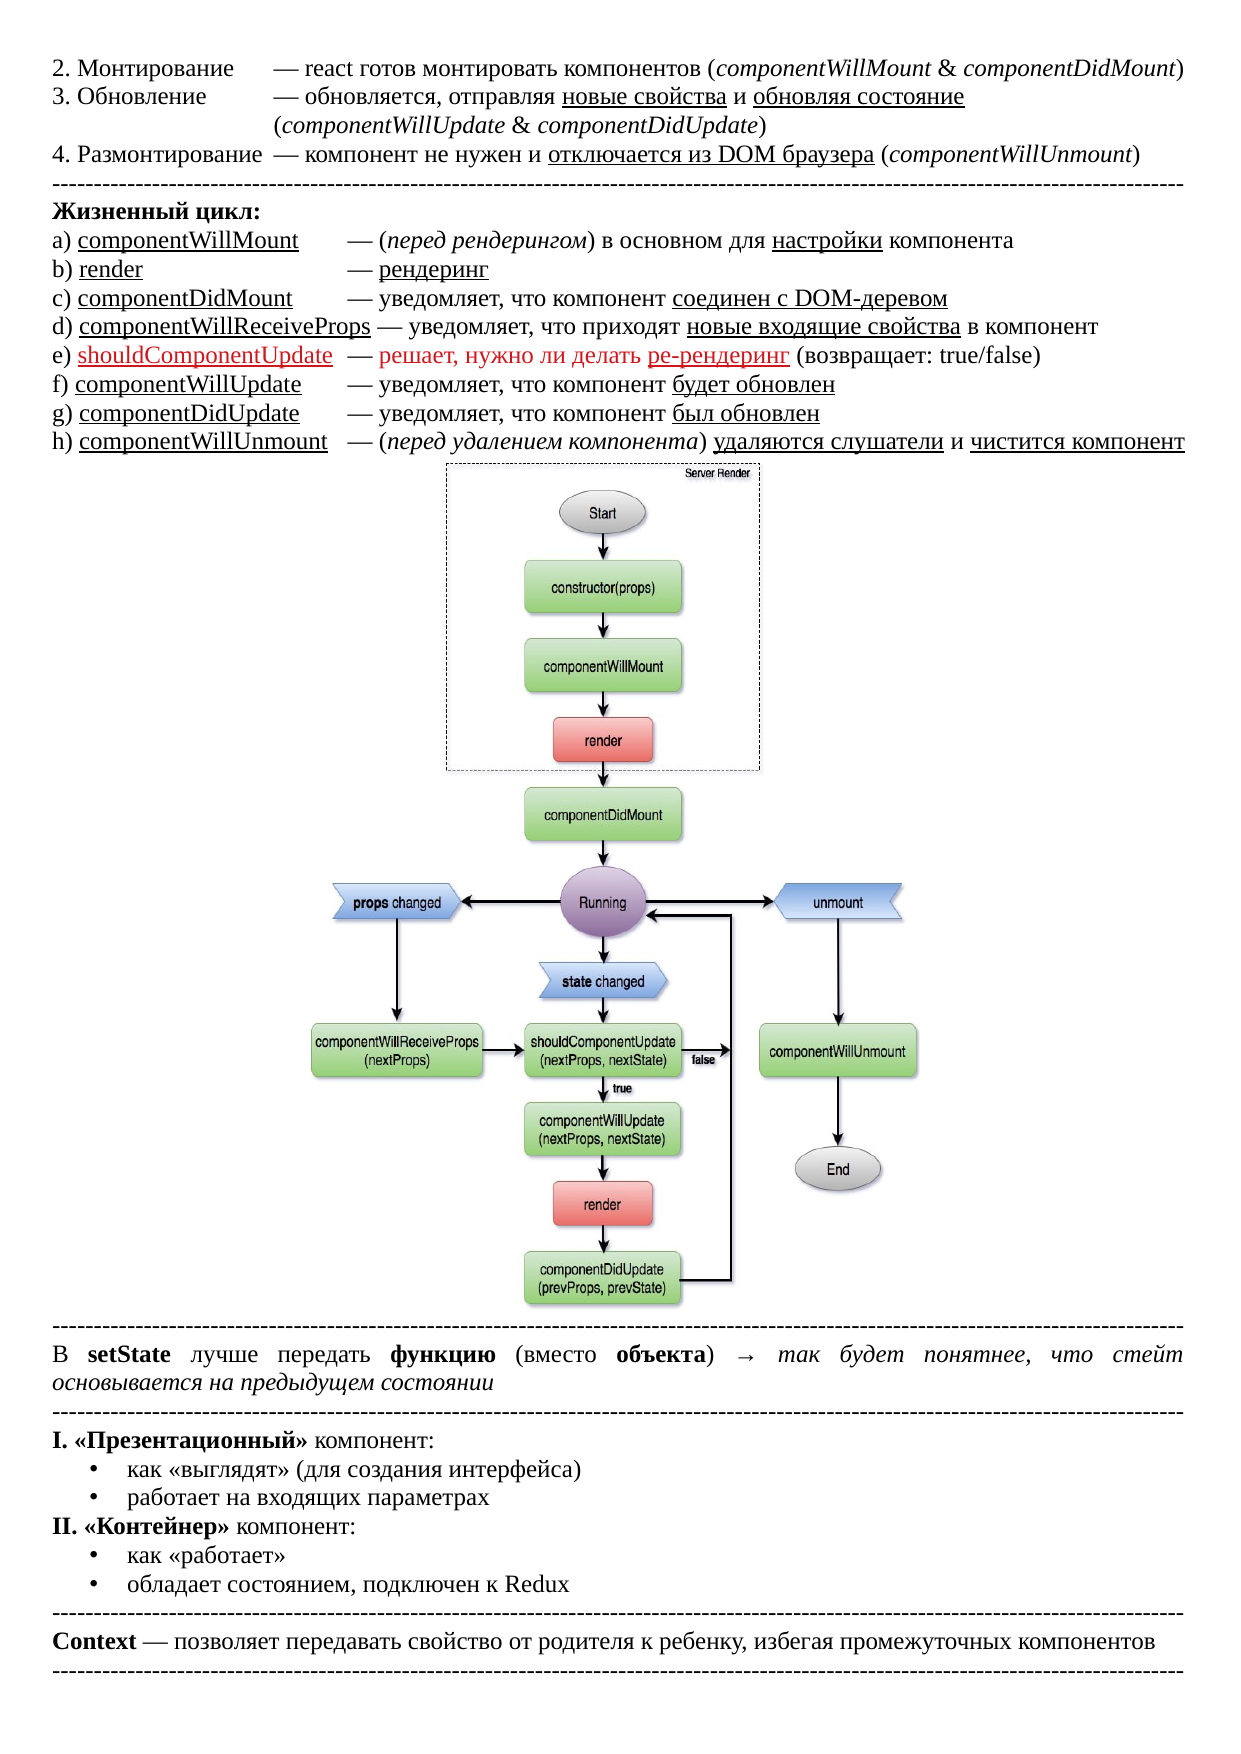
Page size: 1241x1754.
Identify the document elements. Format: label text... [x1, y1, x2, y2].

text ---------------------------------------------------------------------------------------------------------------------------------------- [52, 168, 1187, 196]
text ---------------------------------------------------------------------------------------------------------------------------------------- [52, 1655, 1187, 1684]
text f) componentWillUpdate — уведомляет, что компонент будет обновлен [52, 369, 1187, 398]
text b) render — рендеринг [52, 254, 1187, 283]
text 2. Монтирование — react готов монтировать компонентов (componentWillMount & componentDidMount) [52, 53, 1187, 81]
list как «выглядят» (для создания интерфейса) [89, 1454, 1187, 1482]
text a) componentWillMount — (перед рендерингом) в основном для настройки компонента [52, 225, 1187, 254]
text ---------------------------------------------------------------------------------------------------------------------------------------- [52, 1396, 1187, 1425]
text g) componentDidUpdate — уведомляет, что компонент был обновлен [52, 398, 1187, 426]
text Жизненный цикл: [52, 196, 1187, 225]
text d) componentWillReceiveProps — уведомляет, что приходят новые входящие свойства в компонент [52, 311, 1187, 340]
list обладает состоянием, подключен к Redux [89, 1569, 1187, 1597]
text II. «Контейнер» компонент: [52, 1511, 1187, 1540]
text 4. Размонтирование — компонент не нужен и отключается из DOM браузера (componentWillUnmount) [52, 139, 1187, 168]
text I. «Презентационный» компонент: [52, 1425, 1187, 1454]
list работает на входящих параметрах [89, 1482, 1187, 1511]
text ---------------------------------------------------------------------------------------------------------------------------------------- [52, 1597, 1187, 1626]
list как «работает» [89, 1540, 1187, 1569]
text e) shouldComponentUpdate — решает, нужно ли делать ре-рендеринг (возвращает: true/false) [52, 340, 1187, 369]
text h) componentWillUnmount — (перед удалением компонента) удаляются слушатели и чистится компонент [52, 426, 1187, 455]
text В setState лучше передать функцию (вместо объекта) → так будет понятнее, что стейт основывается на предыдущем состоянии [52, 1339, 1187, 1396]
text Context — позволяет передавать свойство от родителя к ребенку, избегая промежуточных компонентов [52, 1626, 1187, 1655]
text ---------------------------------------------------------------------------------------------------------------------------------------- [52, 484, 1187, 1339]
text 3. Обновление — обновляется, отправляя новые свойства и обновляя состояние (componentWillUpdate & componentDidUpdate) [52, 81, 1187, 139]
picture [310, 463, 920, 1310]
text c) componentDidMount — уведомляет, что компонент соединен с DOM-деревом [52, 283, 1187, 311]
